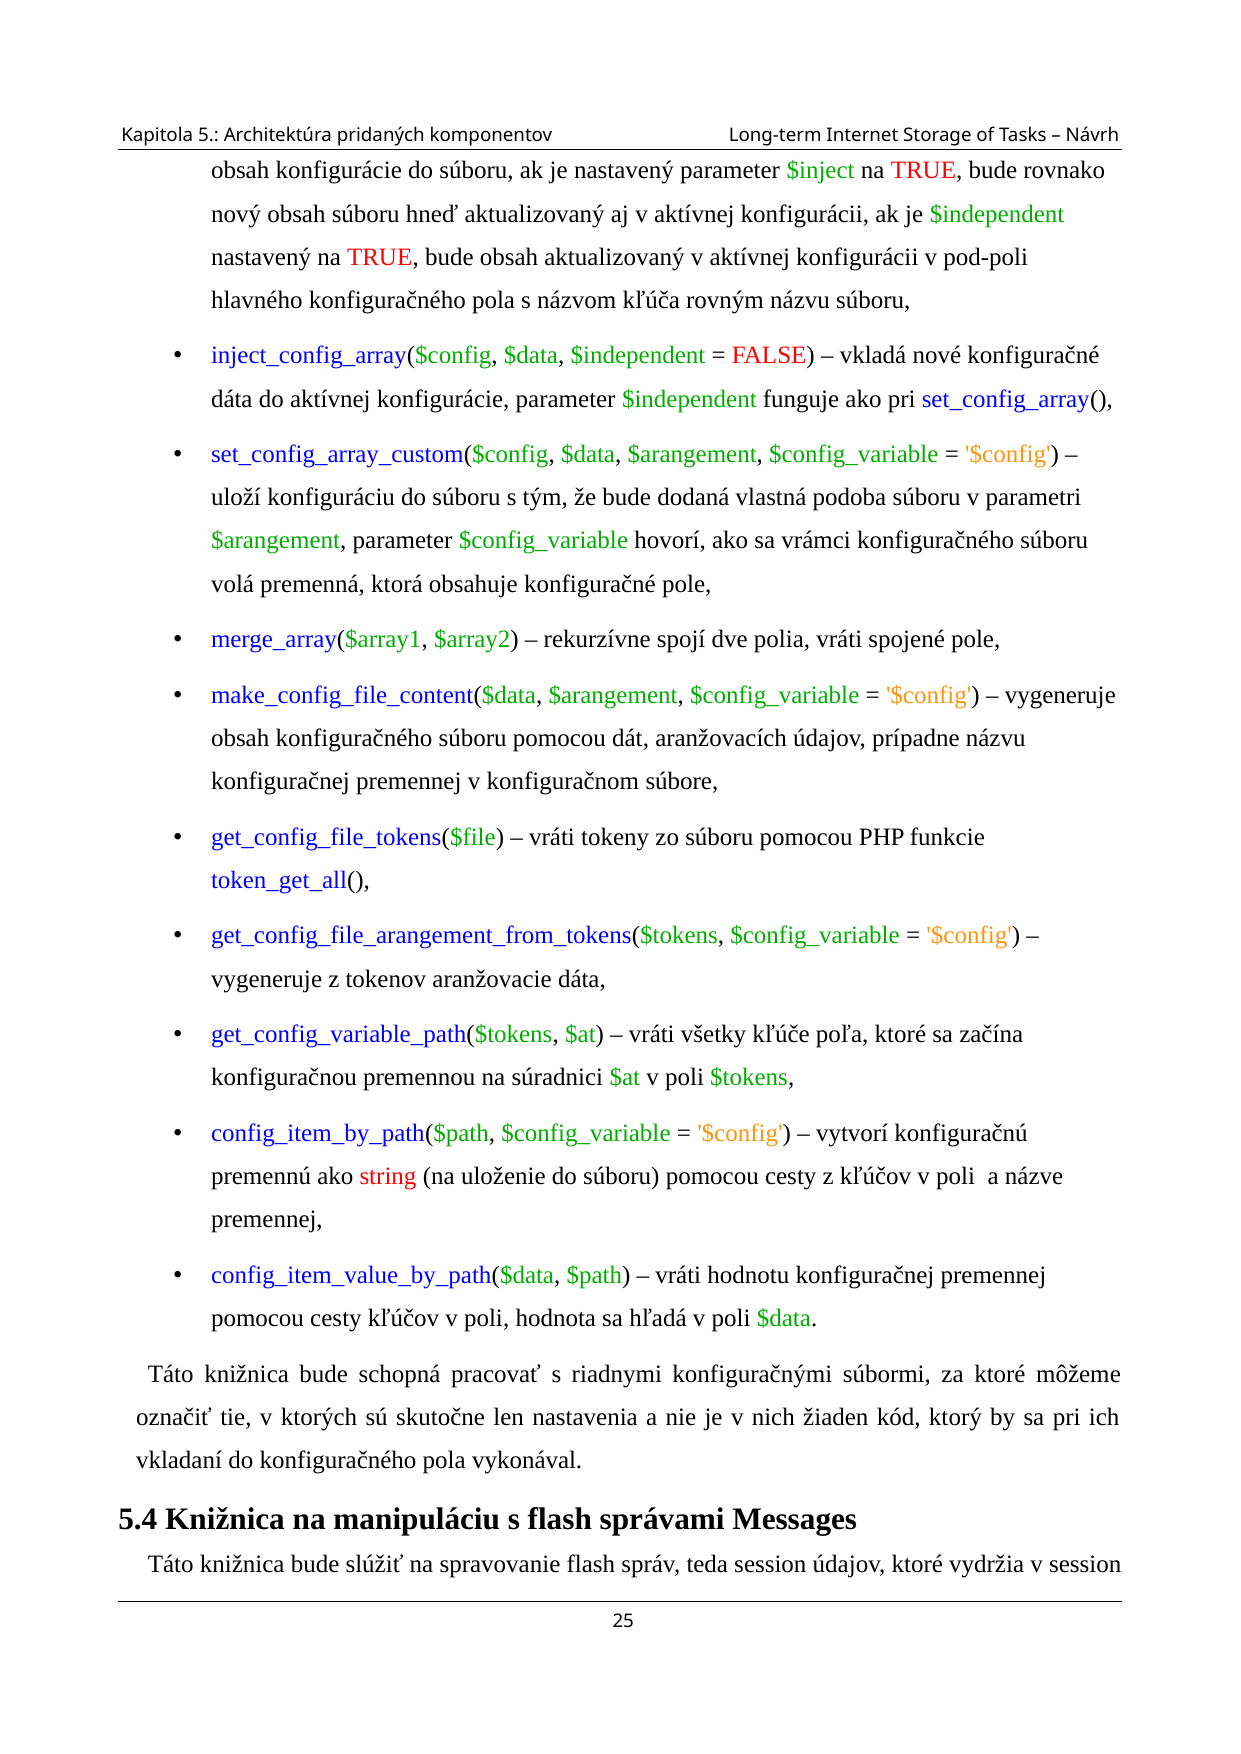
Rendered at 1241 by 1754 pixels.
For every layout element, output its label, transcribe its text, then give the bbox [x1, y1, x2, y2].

list set_config_array_custom($config, $data, $arangement, $config_variable = '$config') – uloží konfiguráciu do súboru s tým, že bude dodaná vlastná podoba súboru v parametri $arangement, parameter $config_variable hovorí, ako sa vrámci konfiguračného súboru volá premenná, ktorá obsahuje konfiguračné pole, [173, 439, 1122, 597]
list inject_config_array($config, $data, $independent = FALSE) – vkladá nové konfiguračné dáta do aktívnej konfigurácie, parameter $independent funguje ako pri set_config_array(), [173, 341, 1122, 412]
list get_config_file_tokens($file) – vráti tokeny zo súboru pomocou PHP funkcie token_get_all(), [173, 822, 1122, 894]
list make_config_file_content($data, $arangement, $config_variable = '$config') – vygeneruje obsah konfiguračného súboru pomocou dát, aranžovacích údajov, prípadne názvu konfiguračnej premennej v konfiguračnom súbore, [173, 680, 1122, 795]
list obsah konfigurácie do súboru, ak je nastavený parameter $inject na TRUE, bude rovnako nový obsah súboru hneď aktualizovaný aj v aktívnej konfigurácii, ak je $independent nastavený na TRUE, bude obsah aktualizovaný v aktívnej konfigurácii v pod-poli hlavného konfiguračného pola s názvom kľúča rovným názvu súboru, [173, 156, 1122, 314]
list config_item_value_by_path($data, $path) – vráti hodnotu konfiguračnej premennej pomocou cesty kľúčov v poli, hodnota sa hľadá v poli $data. [173, 1260, 1122, 1332]
list merge_array($array1, $array2) – rekurzívne spojí dve polia, vráti spojené pole, [173, 624, 1122, 653]
text Táto knižnica bude schopná pracovať s riadnymi konfiguračnými súbormi, za ktoré môžeme označiť tie, v ktorých sú skutočne len nastavenia a nie je v nich žiaden kód, ktorý by sa pri ich vkladaní do konfiguračného pola vykonával. [136, 1359, 1122, 1474]
list get_config_file_arangement_from_tokens($tokens, $config_variable = '$config') – vygeneruje z tokenov aranžovacie dáta, [173, 921, 1122, 992]
subtitle Knižnica na manipuláciu s flash správami Messages [118, 1501, 1122, 1536]
list config_item_by_path($path, $config_variable = '$config') – vytvorí konfiguračnú premennú ako string (na uloženie do súboru) pomocou cesty z kľúčov v poli a názve premennej, [173, 1118, 1122, 1233]
text Táto knižnica bude slúžiť na spravovanie flash správ, teda session údajov, ktoré vydržia v session [136, 1549, 1122, 1578]
list get_config_variable_path($tokens, $at) – vráti všetky kľúče poľa, ktoré sa začína konfiguračnou premennou na súradnici $at v poli $tokens, [173, 1019, 1122, 1091]
